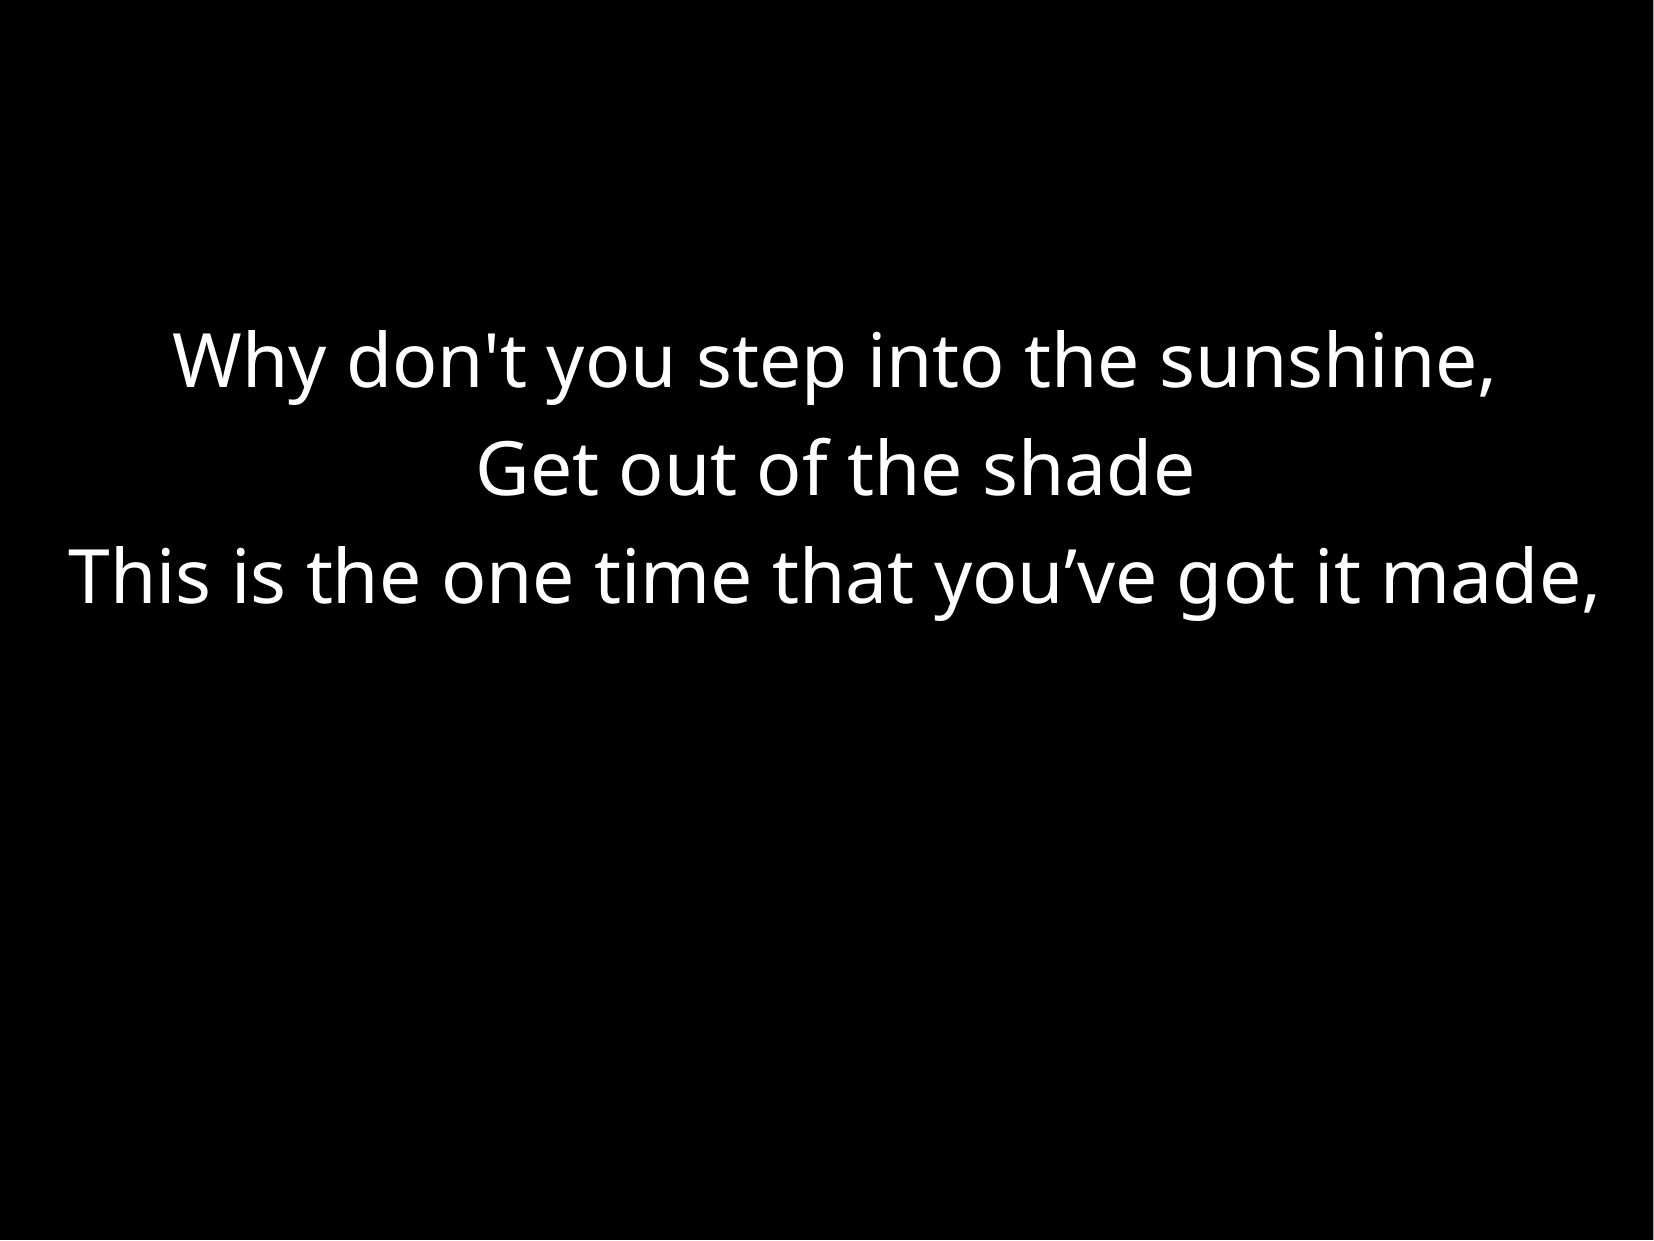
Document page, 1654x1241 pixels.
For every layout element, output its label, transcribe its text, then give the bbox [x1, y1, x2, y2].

list Why don't you step into the sunshine, Get out of the shade This is the one time that you’ve got it made, [0, 307, 1654, 1027]
